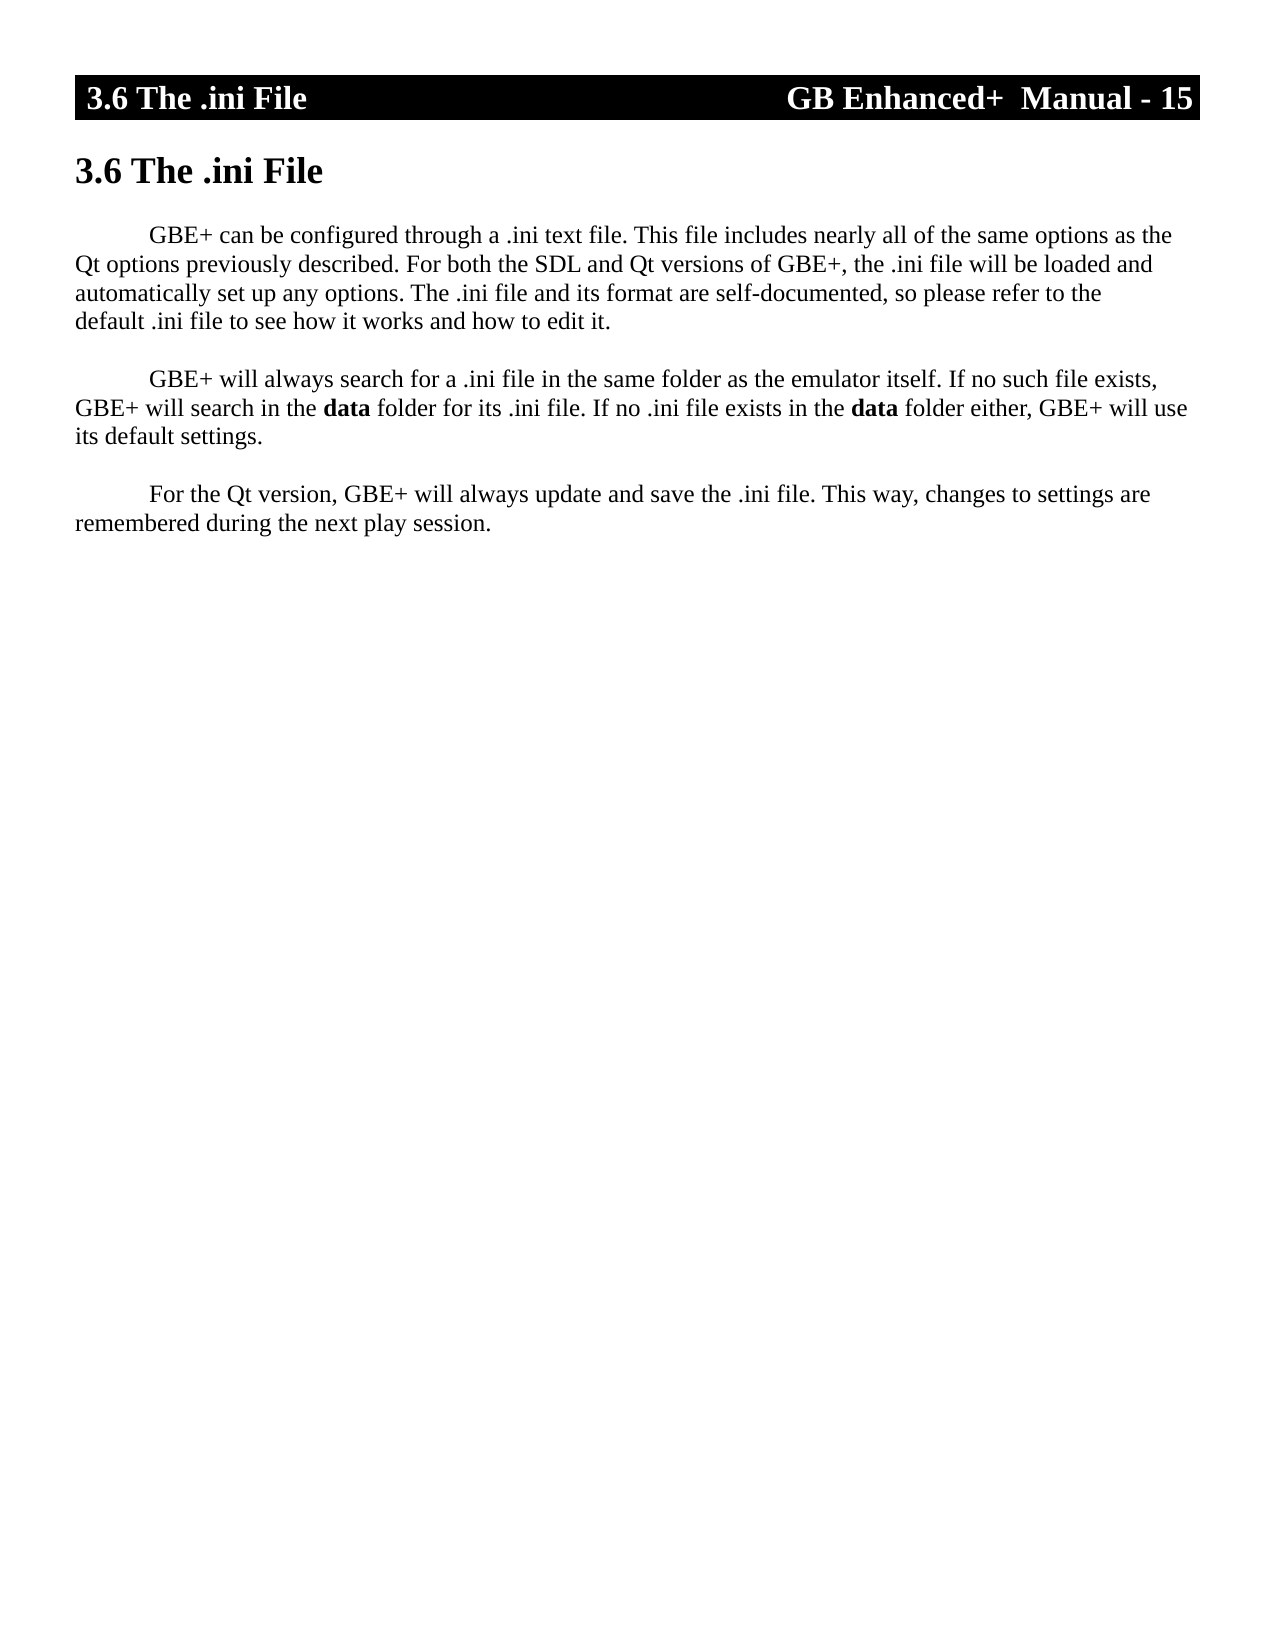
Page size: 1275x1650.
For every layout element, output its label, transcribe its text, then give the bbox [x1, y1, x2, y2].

text 3.6 The .ini File GB Enhanced+ Manual - 15 [75, 75, 1200, 119]
text For the Qt version, GBE+ will always update and save the .ini file. This way, changes to settings are remembered during the next play session. [75, 479, 1200, 536]
text 3.6 The .ini File [75, 148, 1200, 191]
text GBE+ will always search for a .ini file in the same folder as the emulator itself. If no such file exists, GBE+ will search in the data folder for its .ini file. If no .ini file exists in the data folder either, GBE+ will use its default settings. [75, 364, 1200, 450]
text GBE+ can be configured through a .ini text file. This file includes nearly all of the same options as the Qt options previously described. For both the SDL and Qt versions of GBE+, the .ini file will be loaded and automatically set up any options. The .ini file and its format are self-documented, so please refer to the default .ini file to see how it works and how to edit it. [75, 220, 1200, 335]
